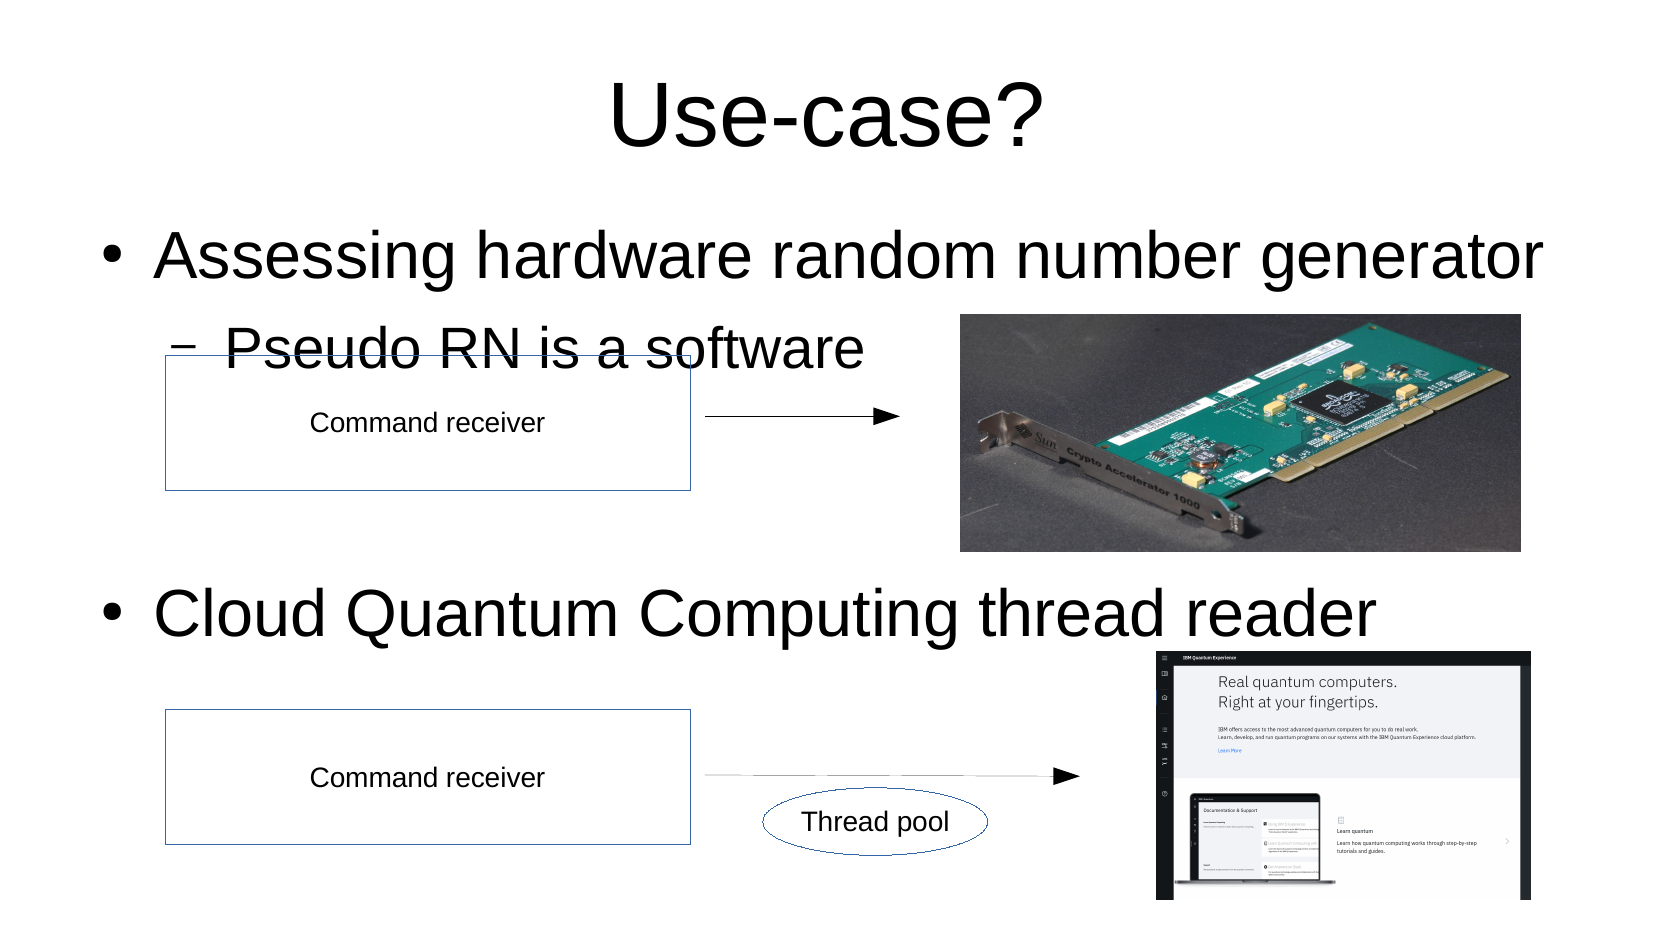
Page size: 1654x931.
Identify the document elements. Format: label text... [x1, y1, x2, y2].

list Assessing hardware random number generator Pseudo RN is a software [82, 217, 1571, 576]
text_box Command receiver [165, 355, 691, 491]
picture [1156, 651, 1531, 901]
title Use-case? [82, 37, 1571, 193]
picture [960, 314, 1521, 552]
list Cloud Quantum Computing thread reader [82, 576, 1571, 901]
text_box Thread pool [762, 787, 988, 856]
text_box Command receiver [165, 709, 691, 845]
